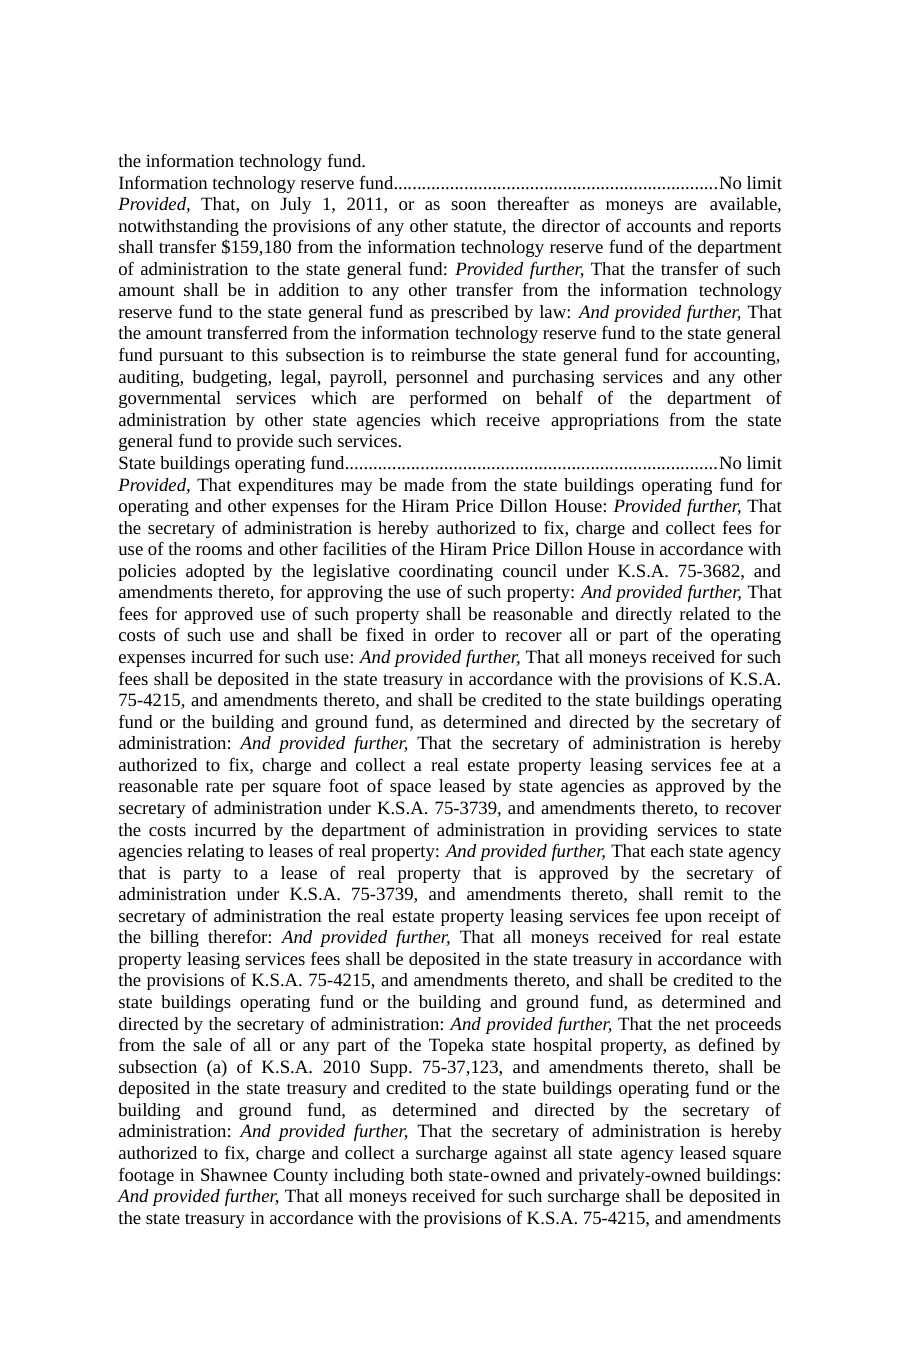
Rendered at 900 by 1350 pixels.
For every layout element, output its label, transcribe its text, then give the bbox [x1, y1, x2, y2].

text Provided, That, on July 1, 2011, or as soon thereafter as moneys are available, notwithstanding the provisions of any other statute, the director of accounts and reports shall transfer $159,180 from the information technology reserve fund of the department of administration to the state general fund: Provided further, That the transfer of such amount shall be in addition to any other transfer from the information technology reserve fund to the state general fund as prescribed by law: And provided further, That the amount transferred from the information technology reserve fund to the state general fund pursuant to this subsection is to reimburse the state general fund for accounting, auditing, budgeting, legal, payroll, personnel and purchasing services and any other governmental services which are performed on behalf of the department of administration by other state agencies which receive appropriations from the state general fund to provide such services. [118, 193, 782, 452]
text the information technology fund. [118, 150, 782, 172]
text Provided, That expenditures may be made from the state buildings operating fund for operating and other expenses for the Hiram Price Dillon House: Provided further, That the secretary of administration is hereby authorized to fix, charge and collect fees for use of the rooms and other facilities of the Hiram Price Dillon House in accordance with policies adopted by the legislative coordinating council under K.S.A. 75-3682, and amendments thereto, for approving the use of such property: And provided further, That fees for approved use of such property shall be reasonable and directly related to the costs of such use and shall be fixed in order to recover all or part of the operating expenses incurred for such use: And provided further, That all moneys received for such fees shall be deposited in the state treasury in accordance with the provisions of K.S.A. 75-4215, and amendments thereto, and shall be credited to the state buildings operating fund or the building and ground fund, as determined and directed by the secretary of administration: And provided further, That the secretary of administration is hereby authorized to fix, charge and collect a real estate property leasing services fee at a reasonable rate per square foot of space leased by state agencies as approved by the secretary of administration under K.S.A. 75-3739, and amendments thereto, to recover the costs incurred by the department of administration in providing services to state agencies relating to leases of real property: And provided further, That each state agency that is party to a lease of real property that is approved by the secretary of administration under K.S.A. 75-3739, and amendments thereto, shall remit to the secretary of administration the real estate property leasing services fee upon receipt of the billing therefor: And provided further, That all moneys received for real estate property leasing services fees shall be deposited in the state treasury in accordance with the provisions of K.S.A. 75-4215, and amendments thereto, and shall be credited to the state buildings operating fund or the building and ground fund, as determined and directed by the secretary of administration: And provided further, That the net proceeds from the sale of all or any part of the Topeka state hospital property, as defined by subsection (a) of K.S.A. 2010 Supp. 75-37,123, and amendments thereto, shall be deposited in the state treasury and credited to the state buildings operating fund or the building and ground fund, as determined and directed by the secretary of administration: And provided further, That the secretary of administration is hereby authorized to fix, charge and collect a surcharge against all state agency leased square footage in Shawnee County including both state-owned and privately-owned buildings: And provided further, That all moneys received for such surcharge shall be deposited in the state treasury in accordance with the provisions of K.S.A. 75-4215, and amendments [118, 473, 782, 1228]
text Information technology reserve fund No limit [118, 172, 782, 193]
text State buildings operating fund No limit [118, 452, 782, 473]
